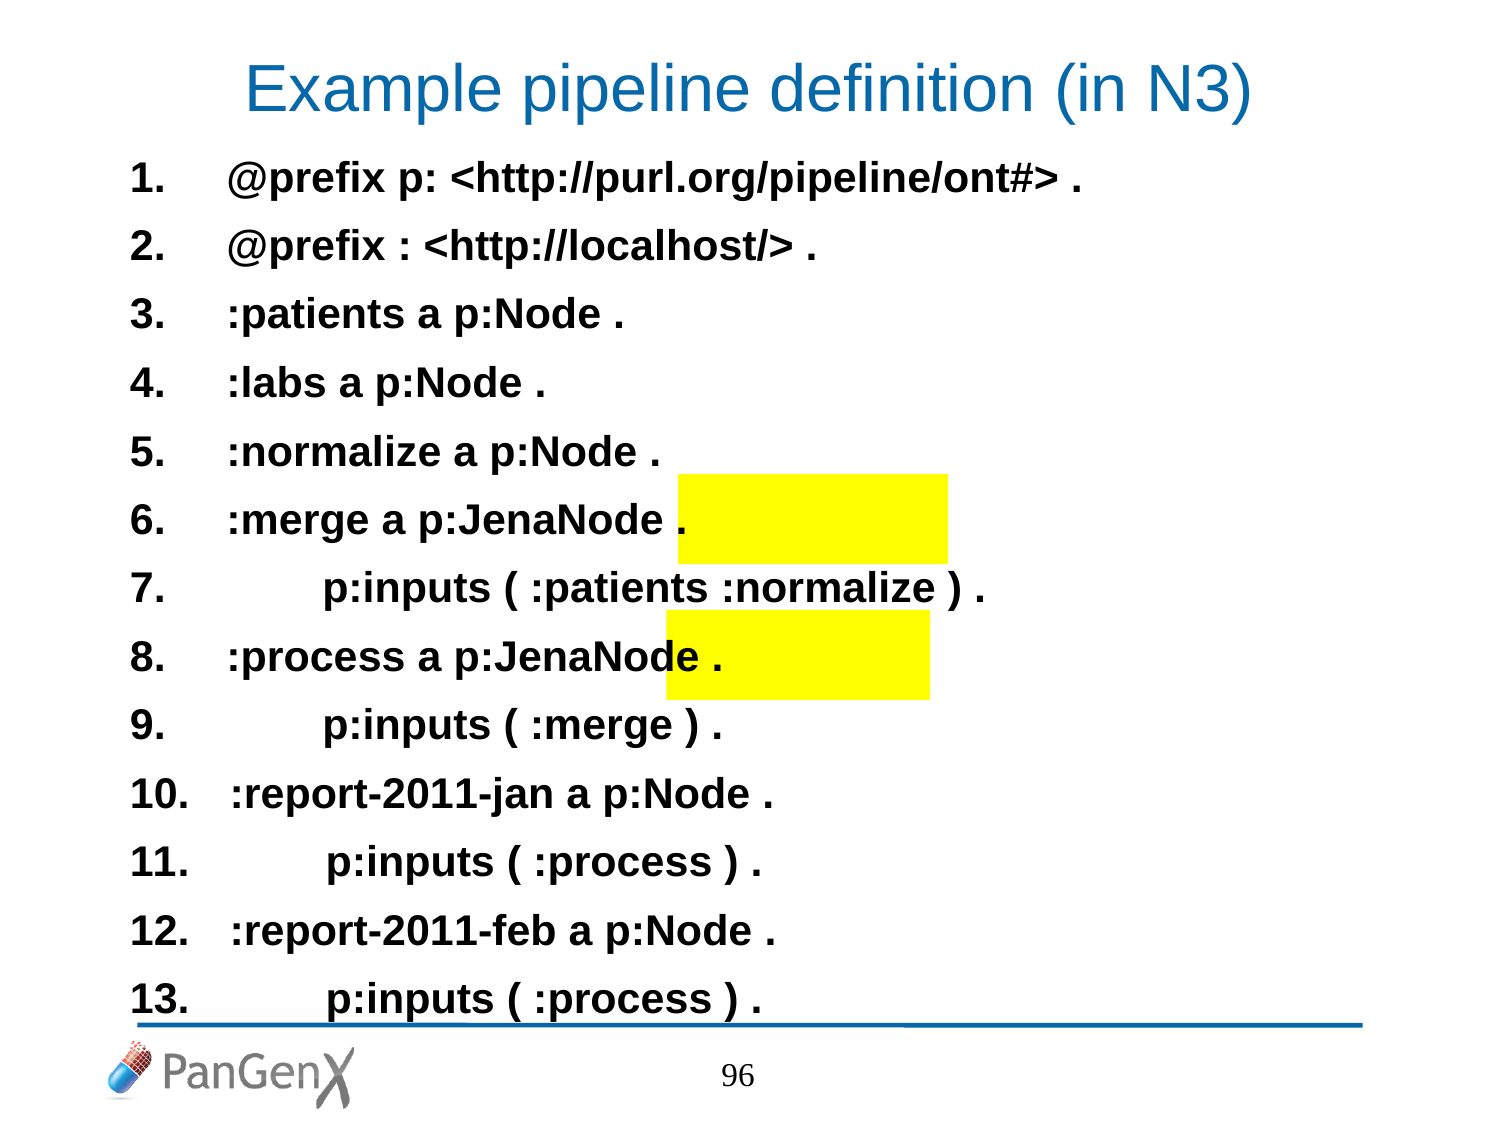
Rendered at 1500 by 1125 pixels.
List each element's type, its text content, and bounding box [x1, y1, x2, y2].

list @prefix p: <http://purl.org/pipeline/ont#> . @prefix : <http://localhost/> . :patients a p:Node . :labs a p:Node . :normalize a p:Node . :merge a p:JenaNode . p:inputs ( :patients :normalize ) . :process a p:JenaNode . p:inputs ( :merge ) . :report-2011-jan a p:Node . p:inputs ( :process ) . :report-2011-feb a p:Node . p:inputs ( :process ) . [115, 135, 1387, 1036]
picture [89, 1041, 354, 1109]
title Example pipeline definition (in N3) [0, 6, 1500, 149]
